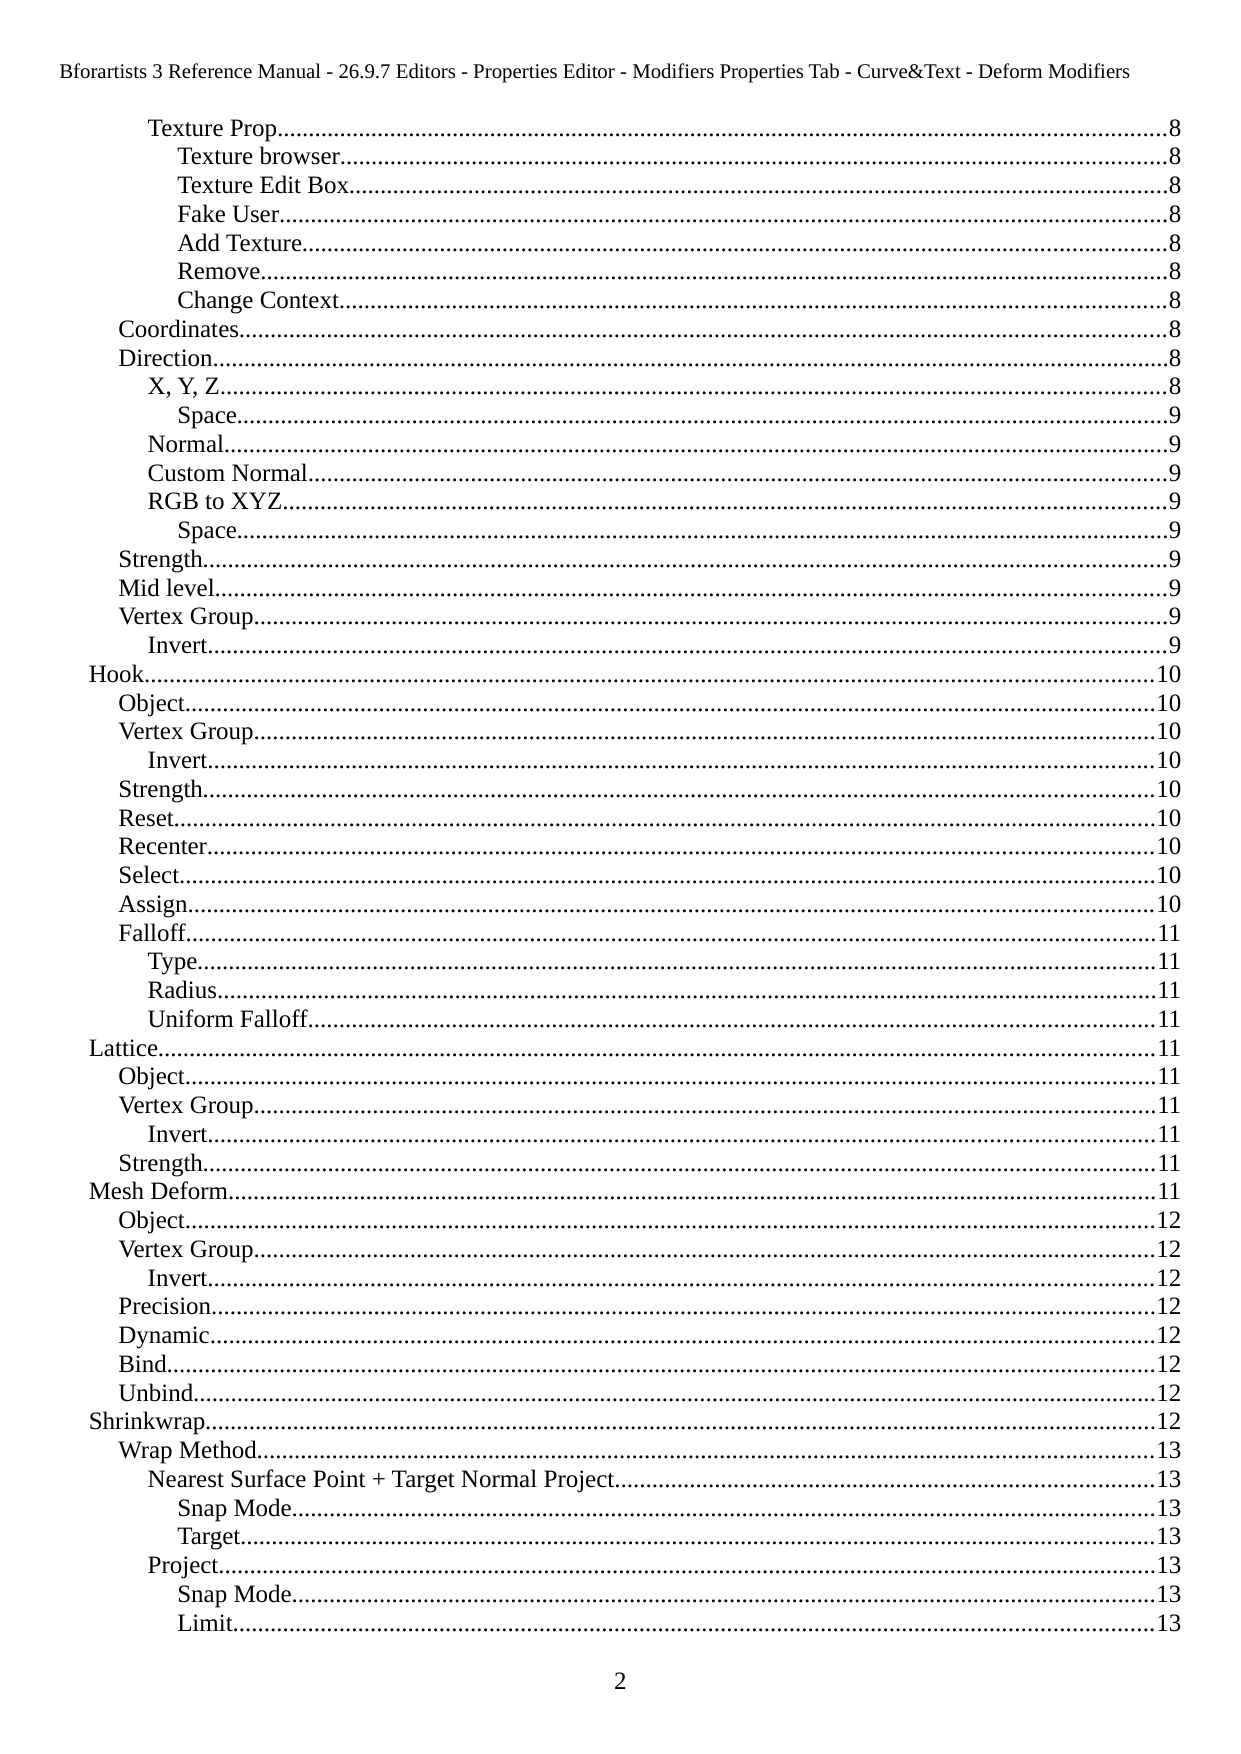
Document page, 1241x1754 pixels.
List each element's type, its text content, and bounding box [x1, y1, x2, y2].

text Vertex Group 9 [118, 601, 1181, 630]
text Unbind 12 [118, 1378, 1181, 1406]
text Strength 9 [118, 544, 1181, 573]
text Fake User 8 [177, 199, 1181, 228]
text Object 10 [118, 688, 1181, 716]
text Texture Edit Box 8 [177, 170, 1181, 199]
text Object 11 [118, 1061, 1181, 1090]
text Snap Mode 13 [177, 1579, 1181, 1608]
text RGB to XYZ 9 [147, 486, 1181, 515]
text Uniform Falloff 11 [147, 1004, 1181, 1033]
text Strength 11 [118, 1148, 1181, 1176]
text Texture Prop 8 [147, 113, 1181, 141]
text Texture browser 8 [177, 141, 1181, 170]
text Vertex Group 11 [118, 1090, 1181, 1119]
text Wrap Method 13 [118, 1435, 1181, 1464]
text Coordinates 8 [118, 314, 1181, 343]
text Project 13 [147, 1550, 1181, 1579]
text Radius 11 [147, 975, 1181, 1004]
text Invert 11 [147, 1119, 1181, 1148]
text Change Context 8 [177, 285, 1181, 314]
text Limit 13 [177, 1608, 1181, 1636]
text Space 9 [177, 515, 1181, 544]
text Lattice 11 [88, 1033, 1181, 1061]
text Vertex Group 10 [118, 716, 1181, 745]
text Mid level 9 [118, 573, 1181, 601]
text Object 12 [118, 1205, 1181, 1234]
text Strength 10 [118, 774, 1181, 803]
text Precision 12 [118, 1291, 1181, 1320]
text Invert 10 [147, 745, 1181, 774]
text Recenter 10 [118, 831, 1181, 860]
text Falloff 11 [118, 918, 1181, 946]
text Snap Mode 13 [177, 1493, 1181, 1521]
text Dynamic 12 [118, 1320, 1181, 1349]
text Select 10 [118, 860, 1181, 889]
text Invert 9 [147, 630, 1181, 659]
text Reset 10 [118, 803, 1181, 831]
text Space 9 [177, 400, 1181, 429]
text Nearest Surface Point + Target Normal Project 13 [147, 1464, 1181, 1493]
text Mesh Deform 11 [88, 1176, 1181, 1205]
text Add Texture 8 [177, 228, 1181, 256]
text Target 13 [177, 1521, 1181, 1550]
text Remove 8 [177, 256, 1181, 285]
text Type 11 [147, 946, 1181, 975]
text Assign 10 [118, 889, 1181, 918]
text Shrinkwrap 12 [88, 1406, 1181, 1435]
text Bind 12 [118, 1349, 1181, 1378]
text Normal 9 [147, 429, 1181, 458]
text Invert 12 [147, 1263, 1181, 1291]
text Hook 10 [88, 659, 1181, 688]
text Custom Normal 9 [147, 458, 1181, 486]
text Vertex Group 12 [118, 1234, 1181, 1263]
text X, Y, Z 8 [147, 371, 1181, 400]
text Direction 8 [118, 343, 1181, 371]
